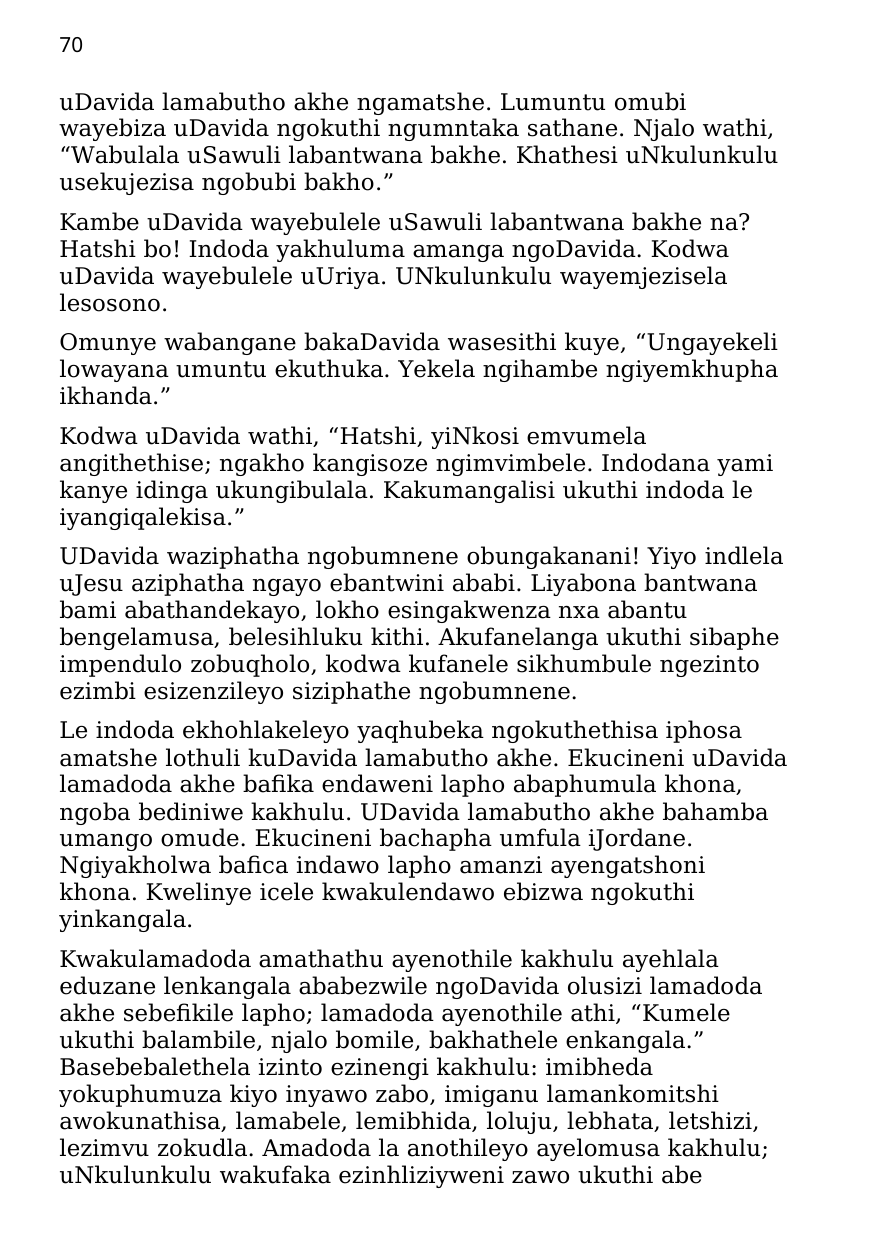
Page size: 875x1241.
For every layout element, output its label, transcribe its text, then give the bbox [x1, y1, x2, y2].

text Kodwa uDavida wathi, “Hatshi, yiNkosi emvumela angithethise; ngakho kangisoze ngimvimbele. Indodana yami kanye idinga ukungibulala. Kakumangalisi ukuthi indoda le iyangiqalekisa.” [59, 423, 791, 531]
text Kwakulamadoda amathathu ayenothile kakhulu ayehlala eduzane lenkangala ababezwile ngoDavida olusizi lamadoda akhe sebefikile lapho; lamadoda ayenothile athi, “Kumele ukuthi balambile, njalo bomile, bakhathele enkangala.” Basebebalethela izinto ezinengi kakhulu: imibheda yokuphumuza kiyo inyawo zabo, imiganu lamankomitshi awokunathisa, lamabele, lemibhida, loluju, lebhata, letshizi, lezimvu zokudla. Amadoda la anothileyo ayelomusa kakhulu; uNkulunkulu wakufaka ezinhliziyweni zawo ukuthi abe [59, 946, 791, 1189]
text uDavida lamabutho akhe ngamatshe. Lumuntu omubi wayebiza uDavida ngokuthi ngumntaka sathane. Njalo wathi, “Wabulala uSawuli labantwana bakhe. Khathesi uNkulunkulu usekujezisa ngobubi bakho.” [59, 88, 791, 196]
text Le indoda ekhohlakeleyo yaqhubeka ngokuthethisa iphosa amatshe lothuli kuDavida lamabutho akhe. Ekucineni uDavida lamadoda akhe bafika endaweni lapho abaphumula khona, ngoba bediniwe kakhulu. UDavida lamabutho akhe bahamba umango omude. Ekucineni bachapha umfula iJordane. Ngiyakholwa bafica indawo lapho amanzi ayengatshoni khona. Kwelinye icele kwakulendawo ebizwa ngokuthi yinkangala. [59, 717, 791, 933]
text Omunye wabangane bakaDavida wasesithi kuye, “Ungayekeli lowayana umuntu ekuthuka. Yekela ngihambe ngiyemkhupha ikhanda.” [59, 329, 791, 410]
text UDavida waziphatha ngobumnene obungakanani! Yiyo indlela uJesu aziphatha ngayo ebantwini ababi. Liyabona bantwana bami abathandekayo, lokho esingakwenza nxa abantu bengelamusa, belesihluku kithi. Akufanelanga ukuthi sibaphe impendulo zobuqholo, kodwa kufanele sikhumbule ngezinto ezimbi esizenzileyo siziphathe ngobumnene. [59, 543, 791, 705]
text Kambe uDavida wayebulele uSawuli labantwana bakhe na? Hatshi bo! Indoda yakhuluma amanga ngoDavida. Kodwa uDavida wayebulele uUriya. UNkulunkulu wayemjezisela lesosono. [59, 209, 791, 317]
